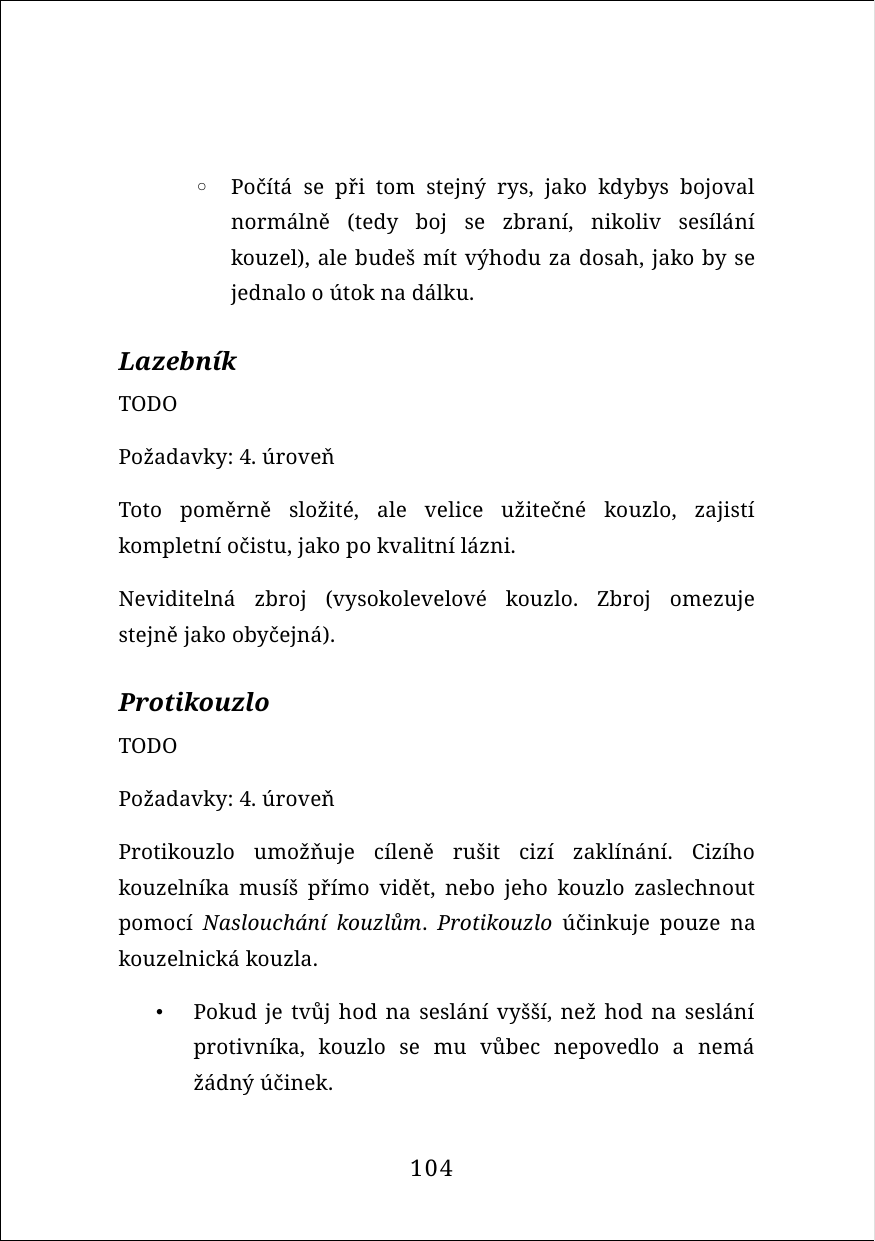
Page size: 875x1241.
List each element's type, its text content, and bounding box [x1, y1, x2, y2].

text Toto poměrně složité, ale velice užitečné kouzlo, zajistí kompletní očistu, jako po kvalitní lázni. [118, 496, 756, 559]
text Požadavky: 4. úroveň [118, 442, 756, 471]
text TODO [118, 731, 756, 759]
list Pokud je tvůj hod na seslání vyšší, než hod na seslání protivníka, kouzlo se mu vůbec nepovedlo a nemá žádný účinek. [156, 997, 756, 1096]
list Počítá se při tom stejný rys, jako kdybys bojoval normálně (tedy boj se zbraní, nikoliv sesílání kouzel), ale budeš mít výhodu za dosah, jako by se jednalo o útok na dálku. [193, 172, 756, 307]
text Neviditelná zbroj (vysokolevelové kouzlo. Zbroj omezuje stejně jako obyčejná). [118, 584, 756, 648]
subtitle Lazebník [118, 343, 756, 377]
subtitle Protikouzlo [118, 685, 756, 719]
text Požadavky: 4. úroveň [118, 784, 756, 812]
text TODO [118, 389, 756, 418]
text Protikouzlo umožňuje cíleně rušit cizí zaklínání. Cizího kouzelníka musíš přímo vidět, nebo jeho kouzlo zaslechnout pomocí Naslouchání kouzlům. Protikouzlo účinkuje pouze na kouzelnická kouzla. [118, 837, 756, 972]
